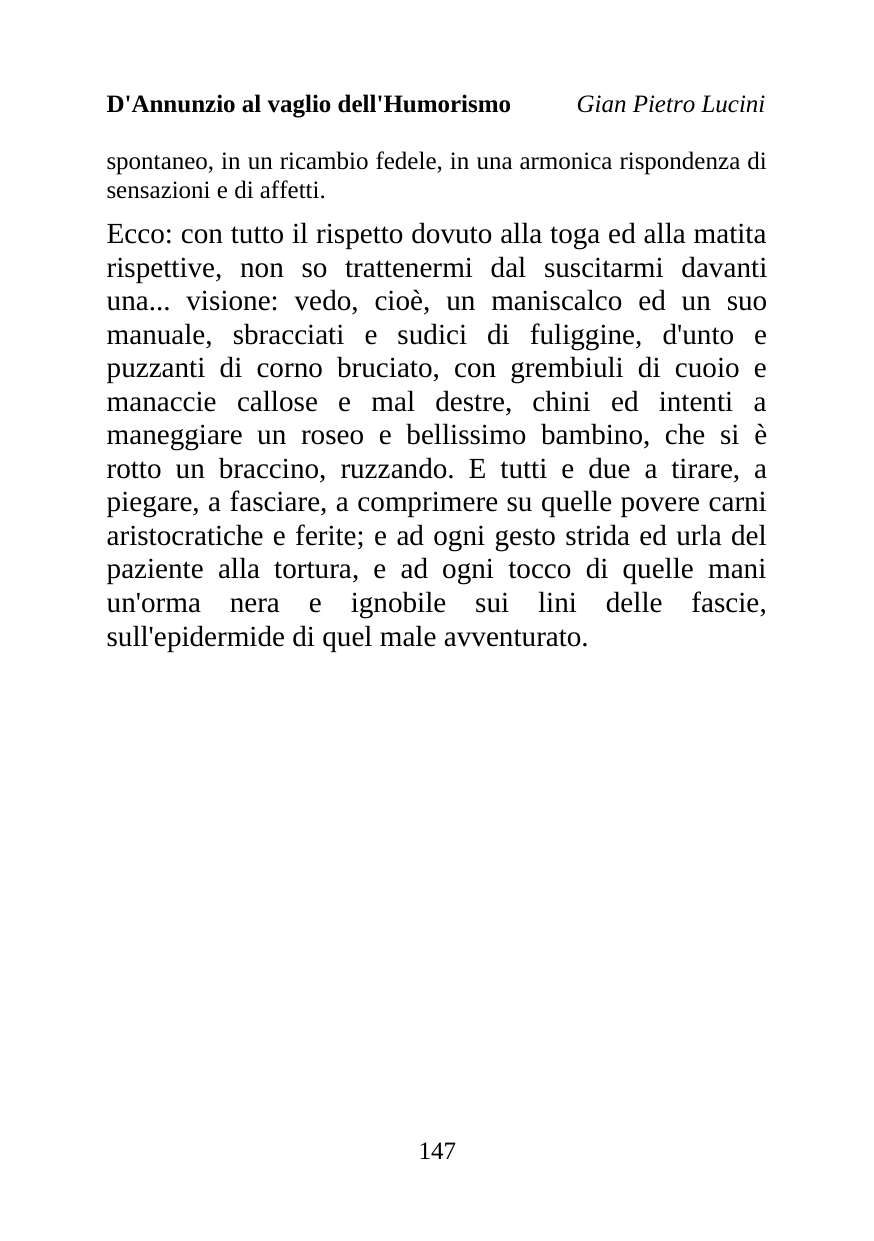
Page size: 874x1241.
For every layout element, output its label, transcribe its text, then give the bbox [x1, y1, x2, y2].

text Ecco: con tutto il rispetto dovuto alla toga ed alla matita rispettive, non so trattenermi dal suscitarmi davanti una... visione: vedo, cioè, un maniscalco ed un suo manuale, sbracciati e sudici di fuliggine, d'unto e puzzanti di corno bruciato, con grembiuli di cuoio e manaccie callose e mal destre, chini ed intenti a maneggiare un roseo e bellissimo bambino, che si è rotto un braccino, ruzzando. E tutti e due a tirare, a piegare, a fasciare, a comprimere su quelle povere carni aristocratiche e ferite; e ad ogni gesto strida ed urla del paziente alla tortura, e ad ogni tocco di quelle mani un'orma nera e ignobile sui lini delle fascie, sull'epidermide di quel male avventurato. [106, 216, 768, 652]
text spontaneo, in un ricambio fedele, in una armonica rispondenza di sensazioni e di affetti. [106, 146, 768, 204]
